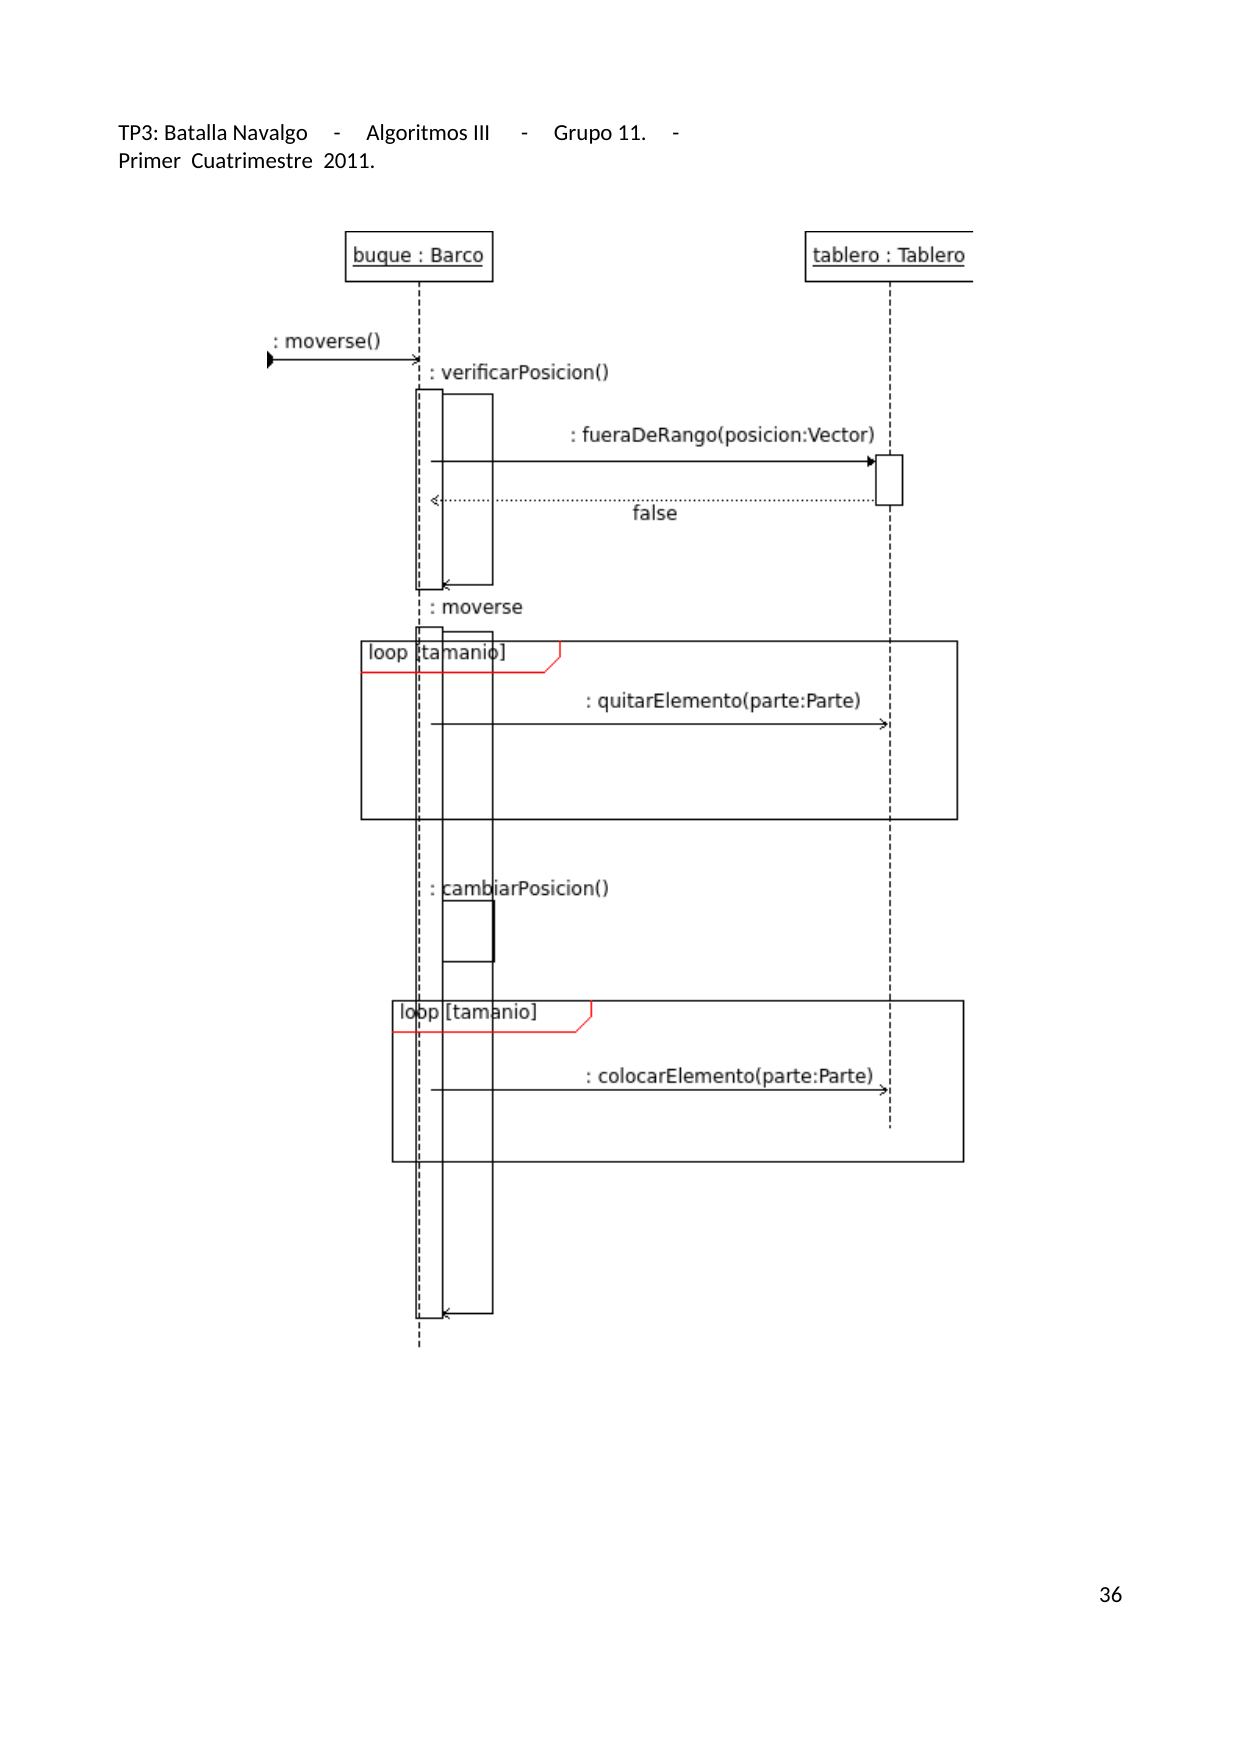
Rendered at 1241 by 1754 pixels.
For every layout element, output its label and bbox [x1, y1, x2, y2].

picture [267, 231, 974, 1349]
